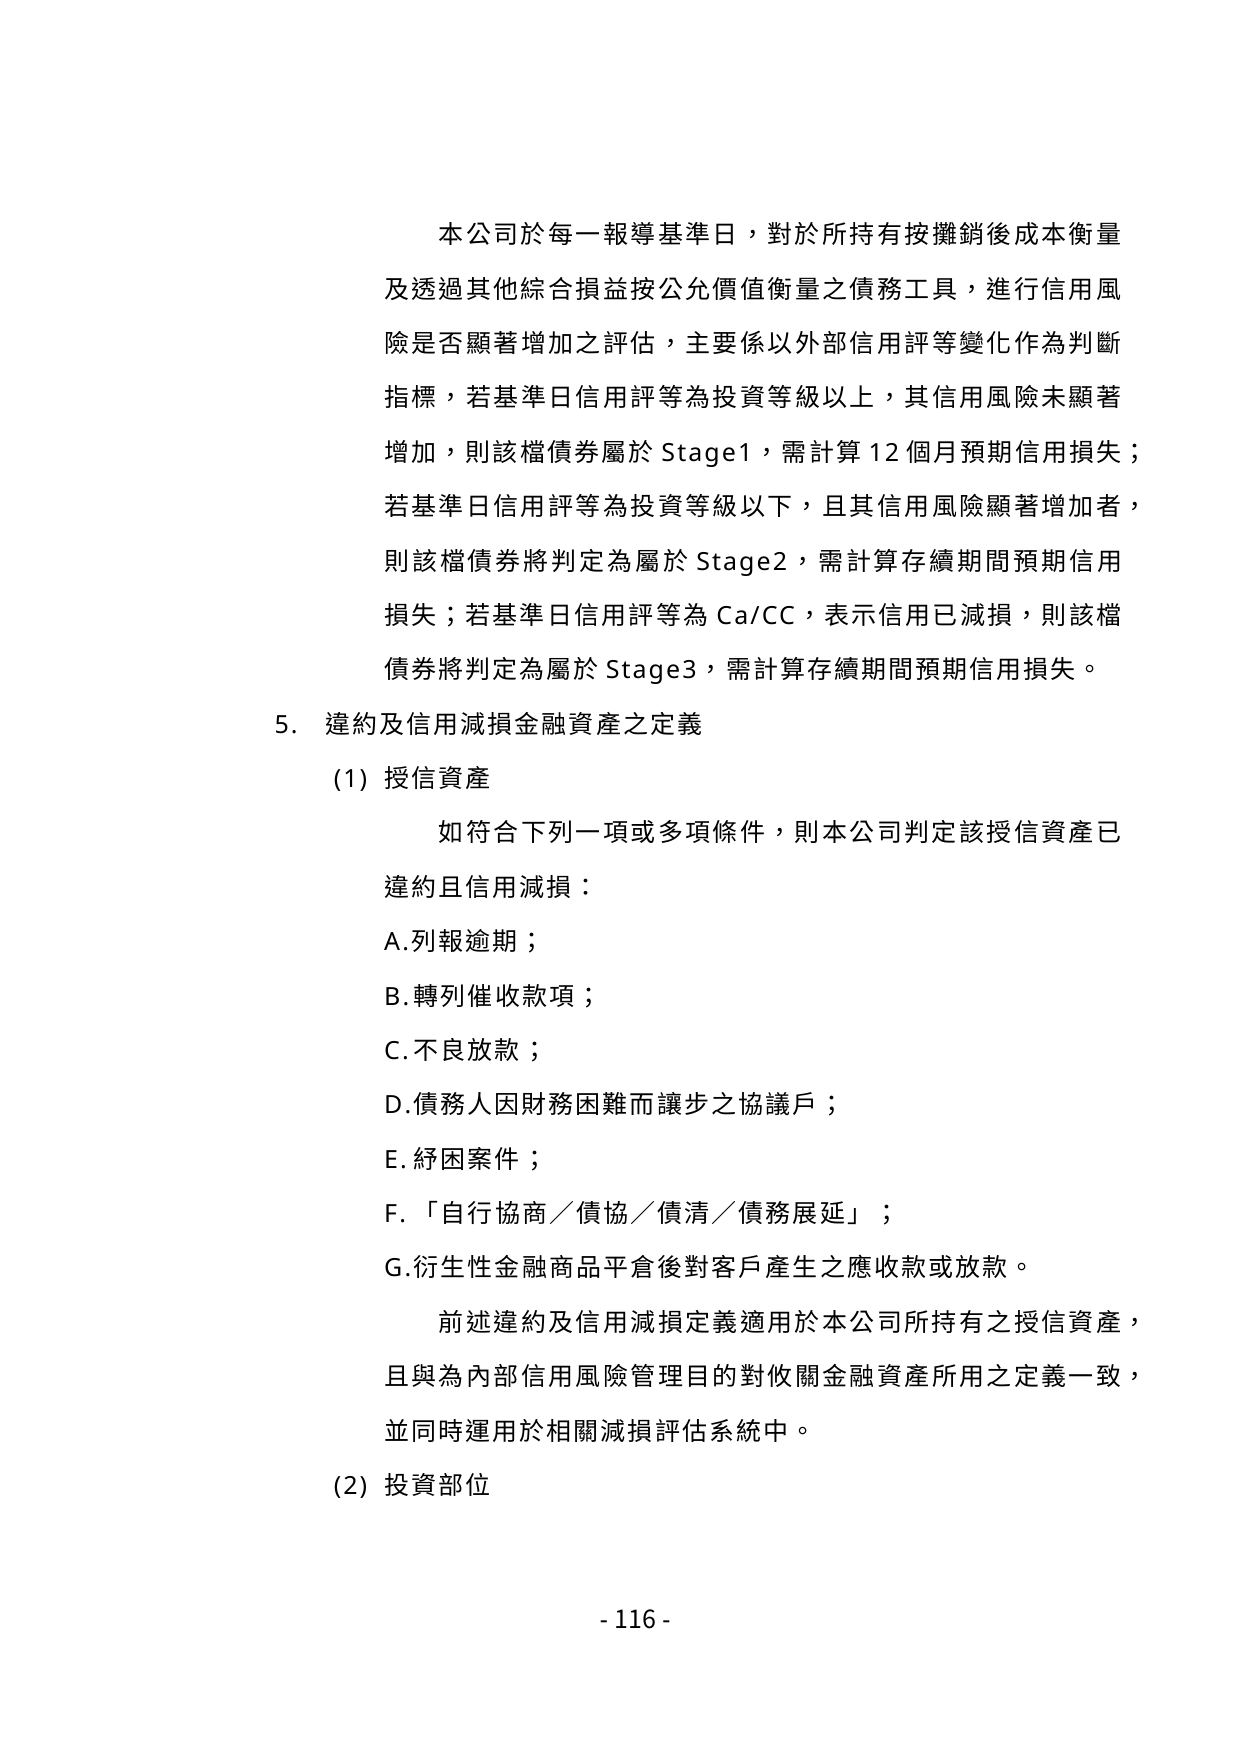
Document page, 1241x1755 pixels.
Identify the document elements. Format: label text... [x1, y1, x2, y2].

text G. 衍生性金融商品平倉後對客戶產生之應收款或放款。 [384, 1248, 1122, 1284]
text (2) 投資部位 [325, 1465, 1122, 1502]
text E. 紓困案件； [384, 1139, 1122, 1175]
text F. 「自行協商／債協／債清／債務展延」； [384, 1193, 1122, 1230]
text 如符合下列一項或多項條件，則本公司判定該授信資產已違約且信用減損： [384, 813, 1122, 903]
text 5. 違約及信用減損金融資產之定義 [266, 704, 1122, 740]
text D.債務人因財務困難而讓步之協議戶； [384, 1085, 1122, 1121]
text 本公司於每一報導基準日，對於所持有按攤銷後成本衡量及透過其他綜合損益按公允價值衡量之債務工具，進行信用風險是否顯著增加之評估，主要係以外部信用評等變化作為判斷指標，若基準日信用評等為投資等級以上，其信用風險未顯著增加，則該檔債券屬於Stage1，需計算12個月預期信用損失；若基準日信用評等為投資等級以下，且其信用風險顯著增加者，則該檔債券將判定為屬於Stage2，需計算存續期間預期信用損失；若基準日信用評等為Ca/CC，表示信用已減損，則該檔債券將判定為屬於Stage3，需計算存續期間預期信用損失。 [384, 215, 1122, 686]
text (1) 授信資產 [325, 758, 1122, 795]
text A.列報逾期； [384, 922, 1122, 958]
text 前述違約及信用減損定義適用於本公司所持有之授信資產，且與為內部信用風險管理目的對攸關金融資產所用之定義一致，並同時運用於相關減損評估系統中。 [384, 1302, 1122, 1447]
text C. 不良放款； [384, 1030, 1122, 1067]
text B. 轉列催收款項； [384, 976, 1122, 1012]
